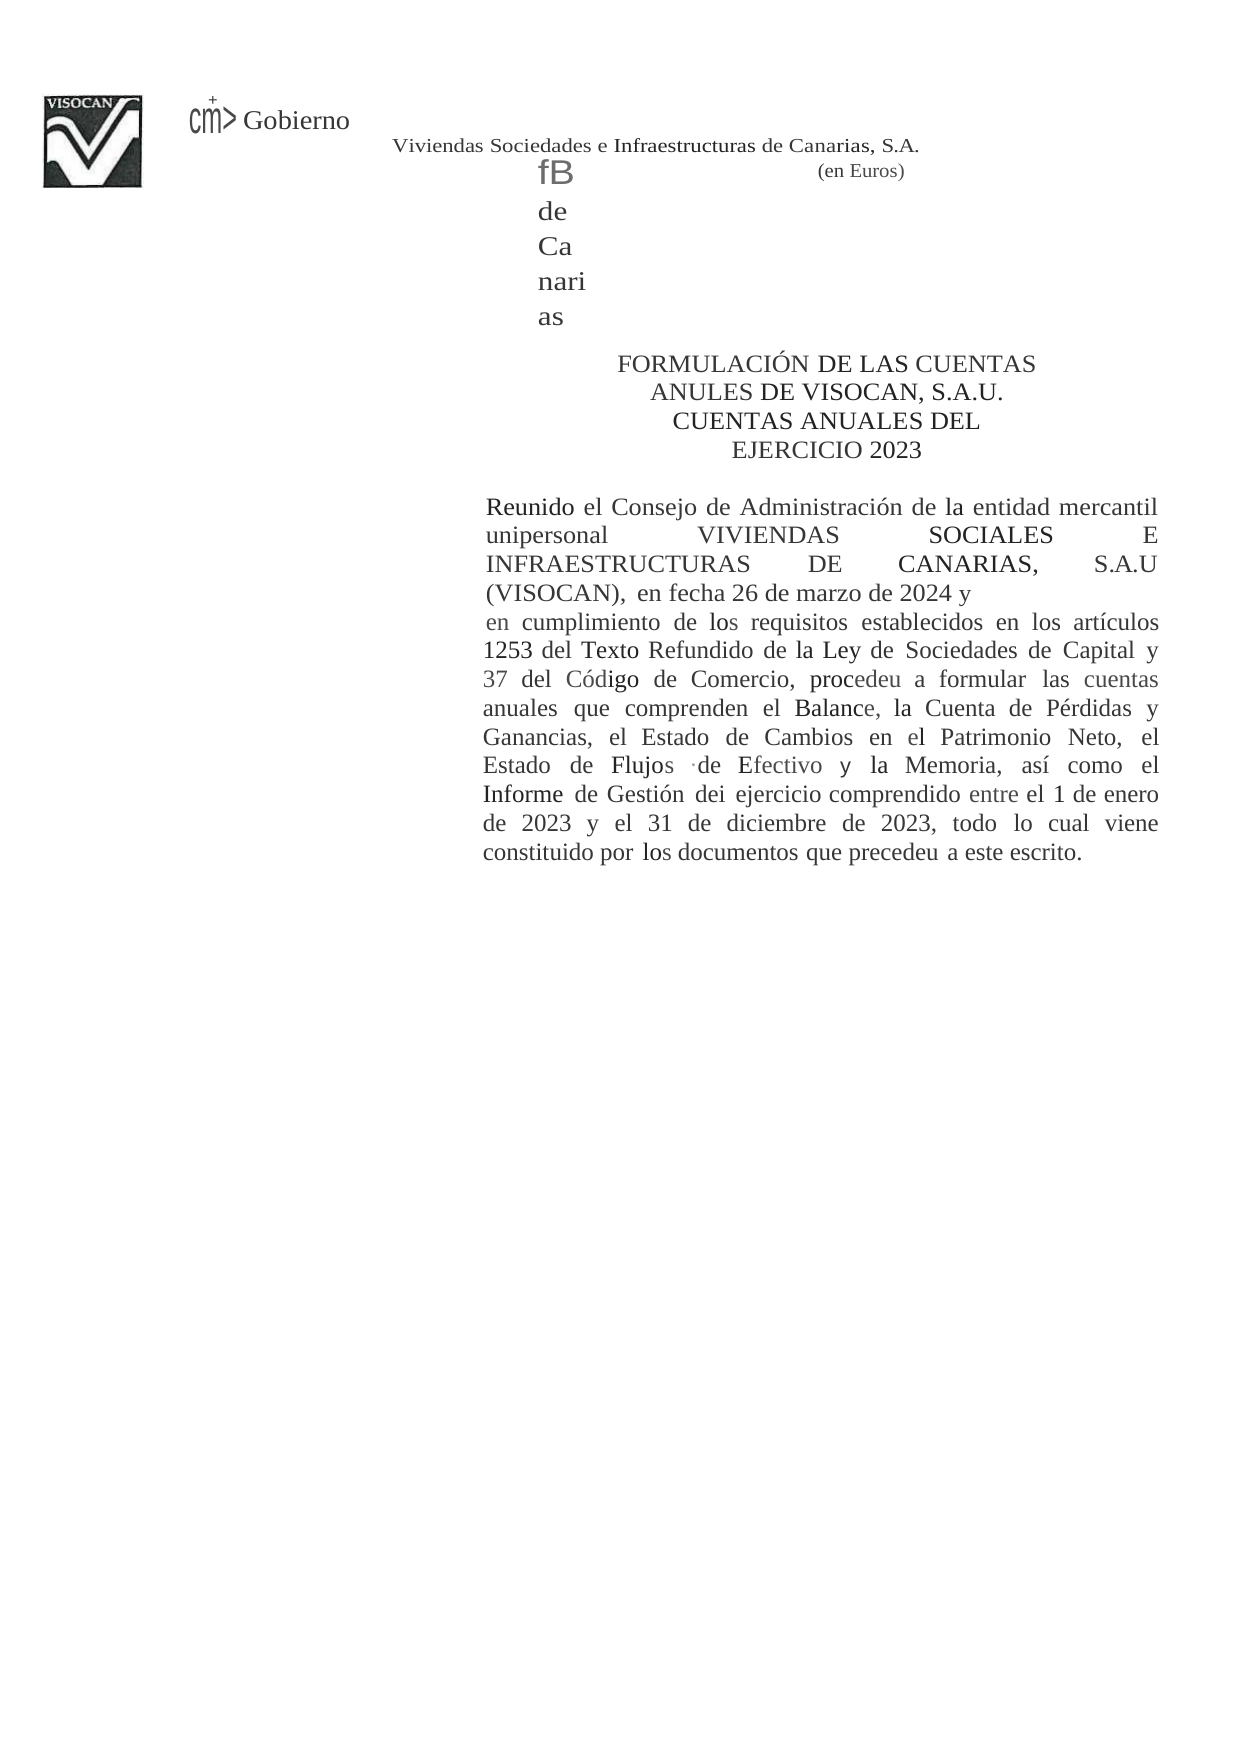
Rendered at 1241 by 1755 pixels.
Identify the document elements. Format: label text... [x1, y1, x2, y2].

subtitle cm> [31, 90, 237, 143]
text Reunido el Consejo de Administración de la entidad mercantil unipersonal VIVIENDAS SOCIALES E INFRAESTRUCTURAS DE CANARIAS, S.A.U (VISOCAN), en fecha 26 de marzo de 2024 y [486, 492, 1158, 607]
text fB de Canarias [538, 157, 587, 332]
text FORMULACIÓN DE LAS CUENTAS ANULES DE VISOCAN, S.A.U. CUENTAS ANUALES DEL EJERCICIO 2023 [616, 349, 1037, 464]
text Viviendas Sociedades e Infraestructuras de Canarias, S.A. [392, 135, 1184, 157]
text Gobierno [243, 112, 351, 134]
text + [208, 92, 218, 108]
text (en Euros) [818, 159, 1184, 182]
text en cumplimiento de los requisitos establecidos en los artículos 1253 del Texto Refundido de la Ley de Sociedades de Capital y 37 del Código de Comercio, procedeu a formular las cuentas anuales que comprenden el Balance, la Cuenta de Pérdidas y Ganancias, el Estado de Cambios en el Patrimonio Neto, el Estado de Flujos ·de Efectivo y la Memoria, así como el Informe de Gestión dei ejercicio comprendido entre el 1 de enero de 2023 y el 31 de diciembre de 2023, todo lo cual viene constituido por los documentos que precedeu a este escrito. [483, 607, 1159, 865]
